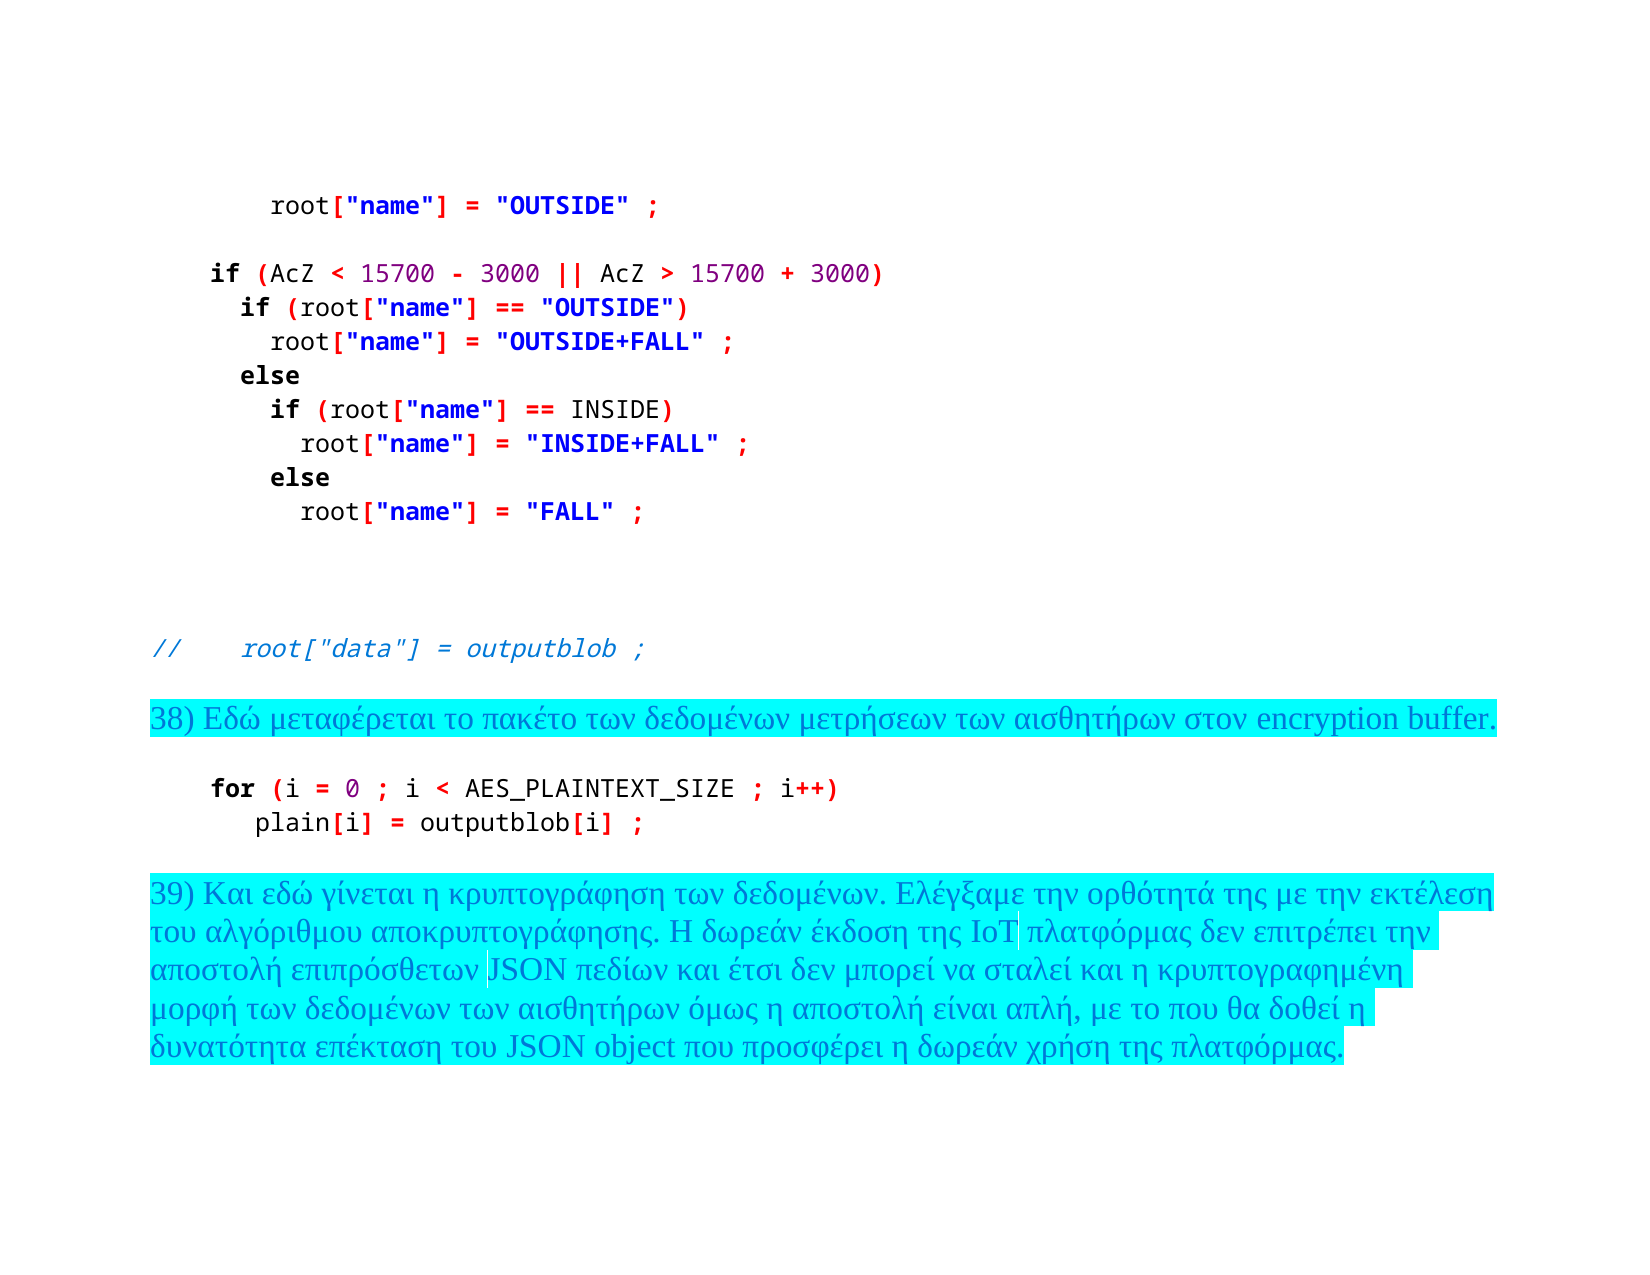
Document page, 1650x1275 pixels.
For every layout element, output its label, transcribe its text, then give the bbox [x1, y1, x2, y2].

text if (root["name"] == INSIDE) [150, 392, 1500, 426]
text if (root["name"] == "OUTSIDE") [150, 290, 1500, 324]
text else [150, 460, 1500, 494]
text 39) Και εδώ γίνεται η κρυπτογράφηση των δεδομένων. Ελέγξαμε την ορθότητά της με την εκτέλεση του αλγόριθμου αποκρυπτογράφησης. Η δωρεάν έκδοση της IoT πλατφόρμας δεν επιτρέπει την αποστολή επιπρόσθετων JSON πεδίων και έτσι δεν μπορεί να σταλεί και η κρυπτογραφημένη μορφή των δεδομένων των αισθητήρων όμως η αποστολή είναι απλή, με το που θα δοθεί η δυνατότητα επέκταση του JSON object που προσφέρει η δωρεάν χρήση της πλατφόρμας. [150, 873, 1500, 1065]
text root["name"] = "OUTSIDE" ; [150, 187, 1500, 222]
text else [150, 358, 1500, 392]
text root["name"] = "OUTSIDE+FALL" ; [150, 324, 1500, 358]
text 38) Εδώ μεταφέρεται το πακέτο των δεδομένων μετρήσεων των αισθητήρων στον encryption buffer. [150, 698, 1500, 737]
text // root["data"] = outputblob ; [150, 630, 1500, 664]
text root["name"] = "INSIDE+FALL" ; [150, 426, 1500, 460]
text if (AcZ < 15700 - 3000 || AcZ > 15700 + 3000) [150, 256, 1500, 290]
text root["name"] = "FALL" ; [150, 494, 1500, 528]
text for (i = 0 ; i < AES_PLAINTEXT_SIZE ; i++) [150, 771, 1500, 805]
text plain[i] = outputblob[i] ; [150, 805, 1500, 839]
